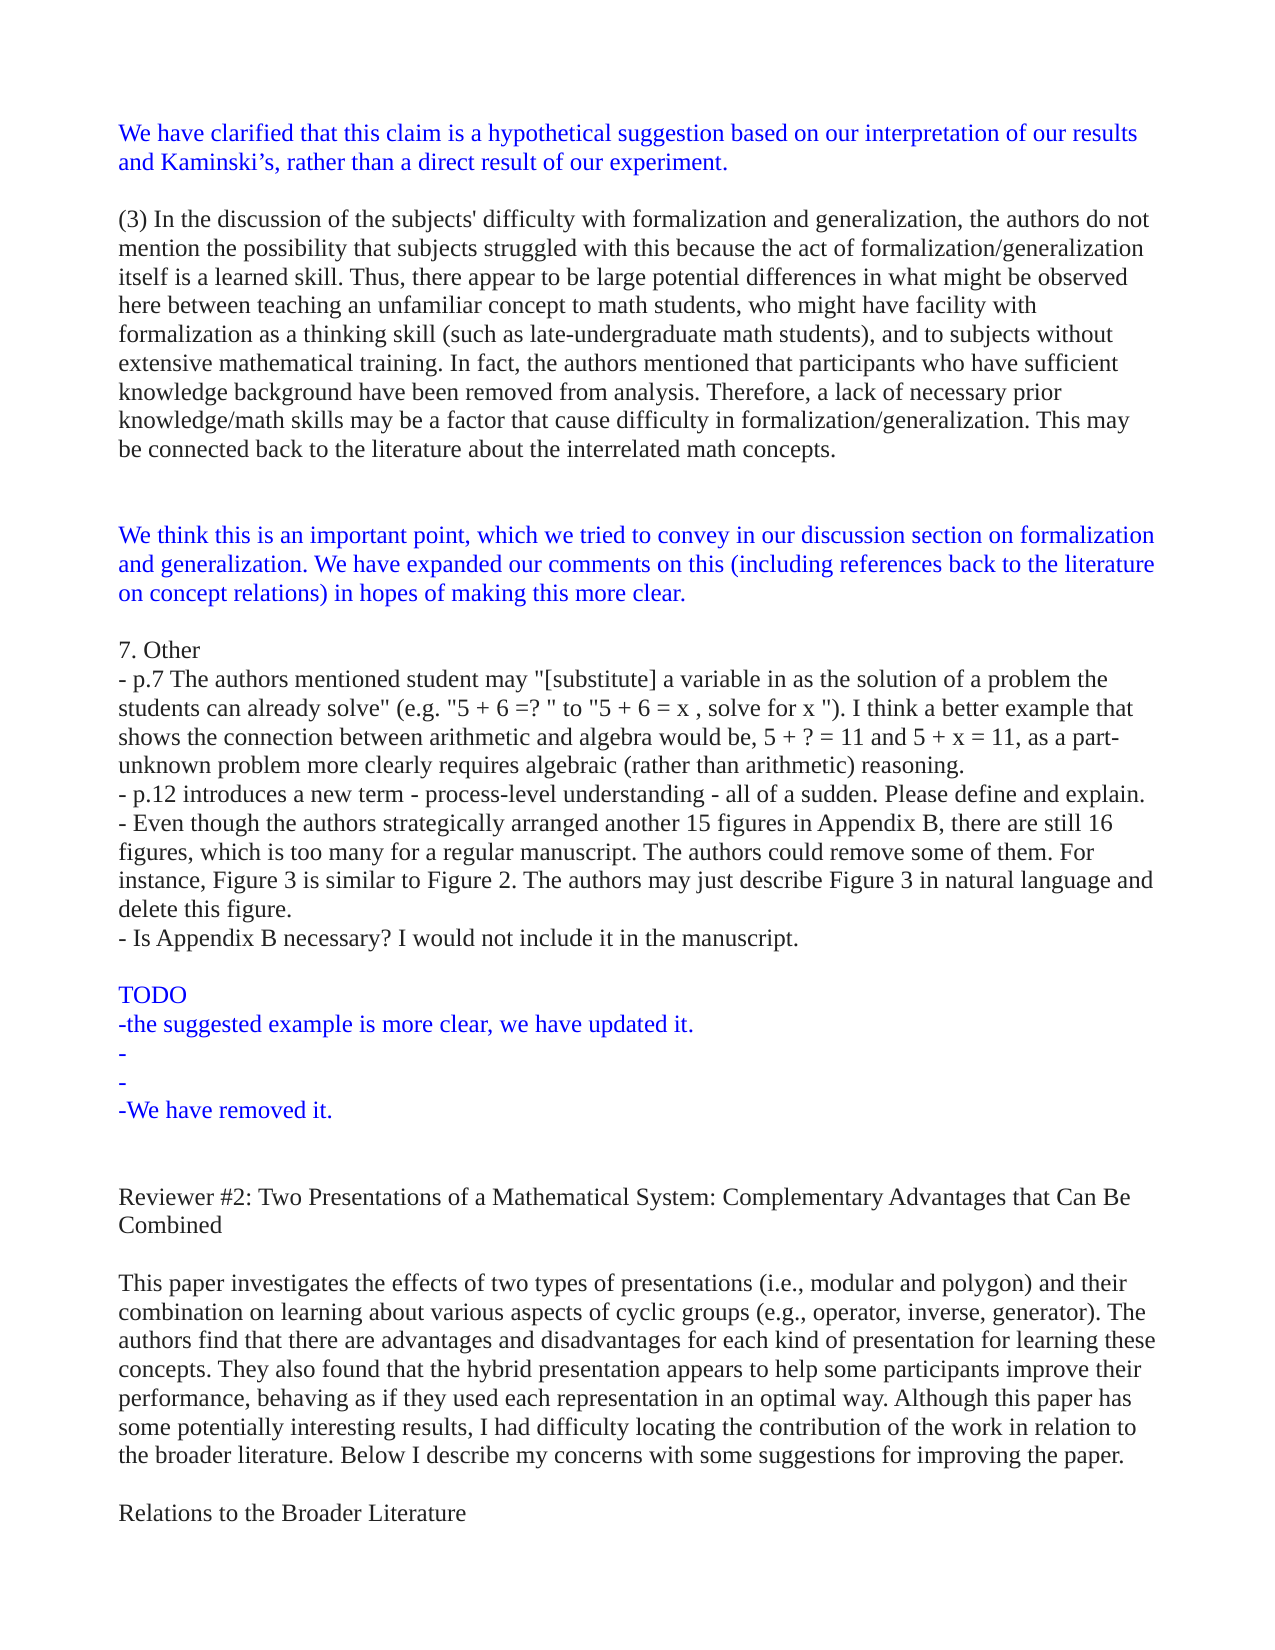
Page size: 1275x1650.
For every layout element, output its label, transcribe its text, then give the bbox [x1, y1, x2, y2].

text -the suggested example is more clear, we have updated it. [118, 1009, 1157, 1038]
text We have clarified that this claim is a hypothetical suggestion based on our interpretation of our results and Kaminski’s, rather than a direct result of our experiment. [118, 118, 1157, 176]
text - [118, 1038, 1157, 1067]
text (3) In the discussion of the subjects' difficulty with formalization and generalization, the authors do not mention the possibility that subjects struggled with this because the act of formalization/generalization itself is a learned skill. Thus, there appear to be large potential differences in what might be observed here between teaching an unfamiliar concept to math students, who might have facility with formalization as a thinking skill (such as late-undergraduate math students), and to subjects without extensive mathematical training. In fact, the authors mentioned that participants who have sufficient knowledge background have been removed from analysis. Therefore, a lack of necessary prior knowledge/math skills may be a factor that cause difficulty in formalization/generalization. This may be connected back to the literature about the interrelated math concepts. [118, 204, 1157, 463]
text -We have removed it. Reviewer #2: Two Presentations of a Mathematical System: Complementary Advantages that Can Be Combined This paper investigates the effects of two types of presentations (i.e., modular and polygon) and their combination on learning about various aspects of cyclic groups (e.g., operator, inverse, generator). The authors find that there are advantages and disadvantages for each kind of presentation for learning these concepts. They also found that the hybrid presentation appears to help some participants improve their performance, behaving as if they used each representation in an optimal way. Although this paper has some potentially interesting results, I had difficulty locating the contribution of the work in relation to the broader literature. Below I describe my concerns with some suggestions for improving the paper. Relations to the Broader Literature [118, 1096, 1157, 1527]
text We think this is an important point, which we tried to convey in our discussion section on formalization and generalization. We have expanded our comments on this (including references back to the literature on concept relations) in hopes of making this more clear. 7. Other - p.7 The authors mentioned student may "[substitute] a variable in as the solution of a problem the students can already solve" (e.g. "5 + 6 =? " to "5 + 6 = x , solve for x "). I think a better example that shows the connection between arithmetic and algebra would be, 5 + ? = 11 and 5 + x = 11, as a part-unknown problem more clearly requires algebraic (rather than arithmetic) reasoning. - p.12 introduces a new term - process-level understanding - all of a sudden. Please define and explain. - Even though the authors strategically arranged another 15 figures in Appendix B, there are still 16 figures, which is too many for a regular manuscript. The authors could remove some of them. For instance, Figure 3 is similar to Figure 2. The authors may just describe Figure 3 in natural language and delete this figure. - Is Appendix B necessary? I would not include it in the manuscript. TODO [118, 521, 1157, 1009]
text - [118, 1067, 1157, 1096]
